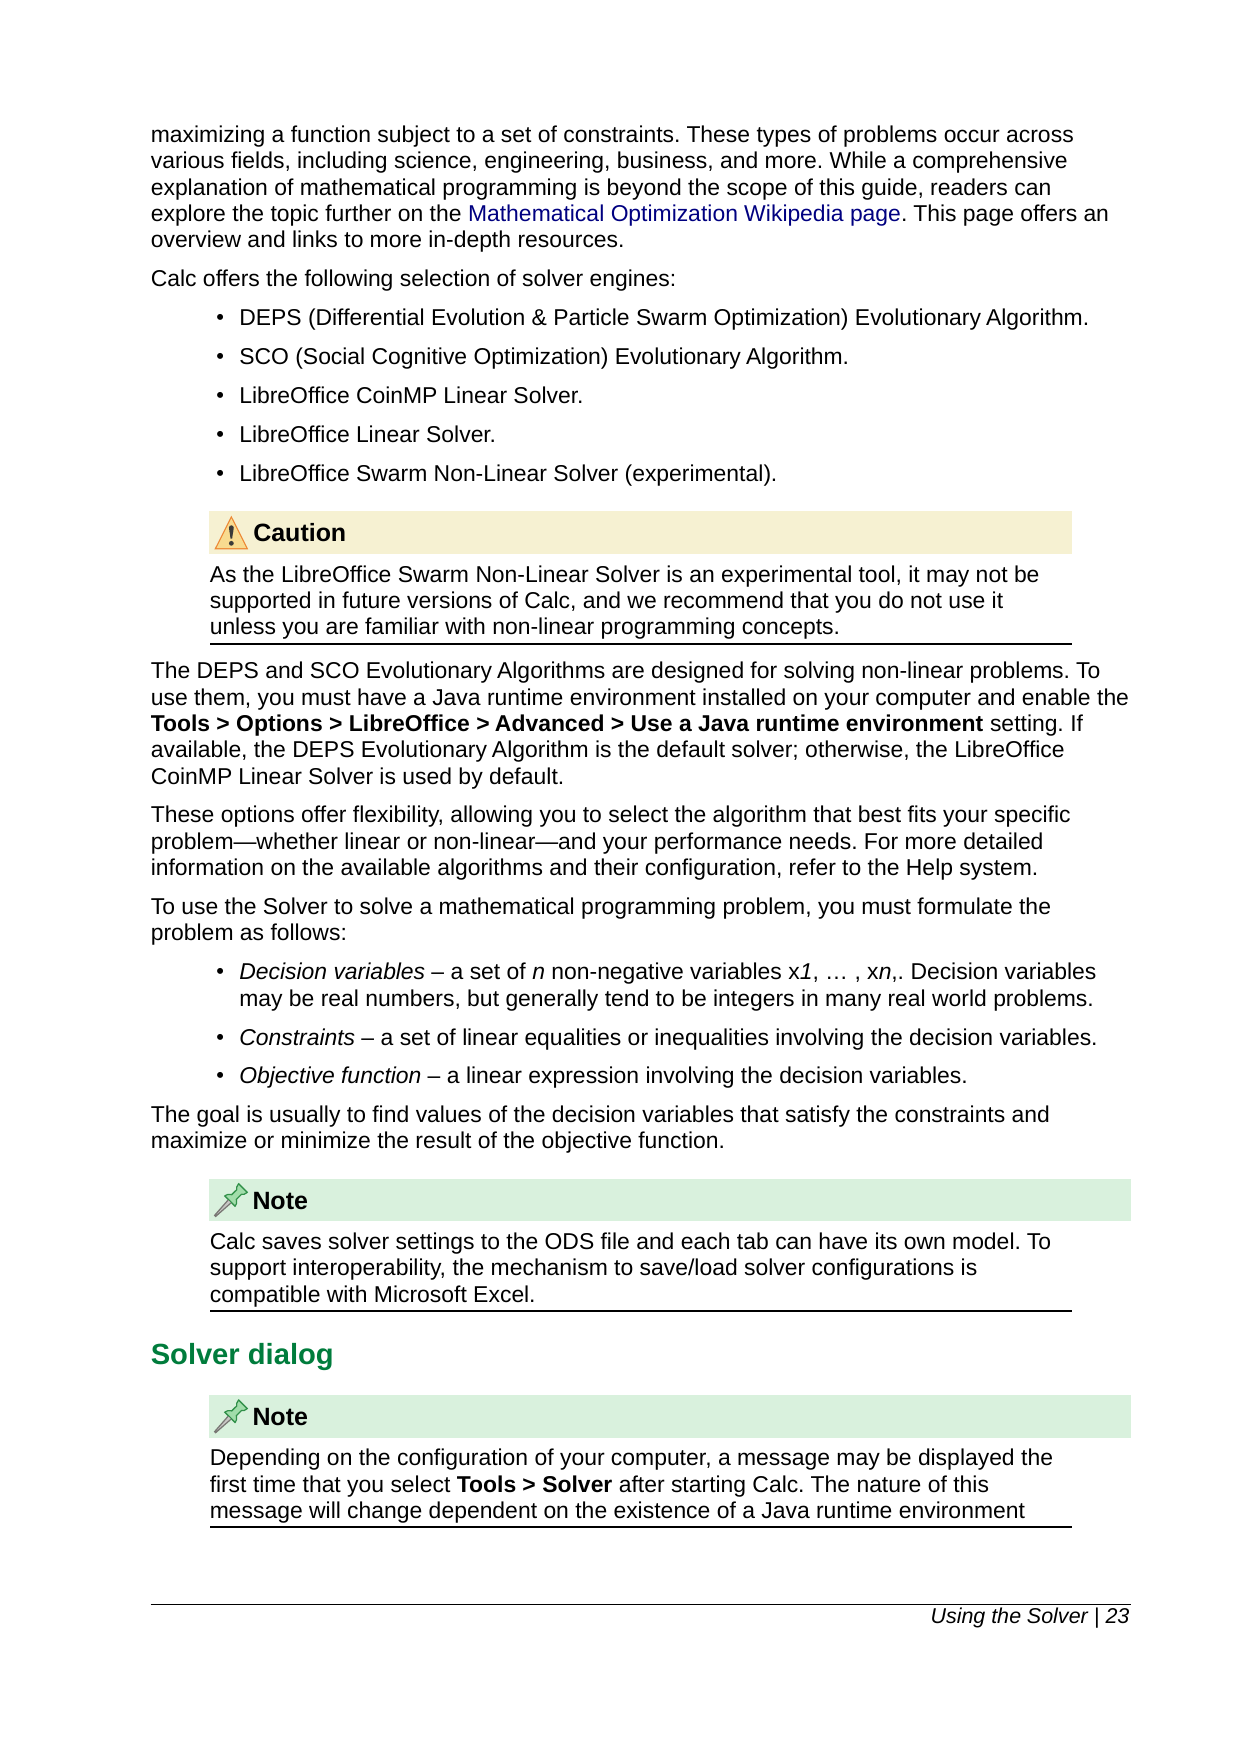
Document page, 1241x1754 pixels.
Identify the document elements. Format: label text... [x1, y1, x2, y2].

list Calc offers the following selection of solver engines: [151, 265, 1131, 292]
subtitle Note [209, 1395, 1131, 1438]
list Decision variables – a set of n non-negative variables x1, … , xn,. Decision variables may be real numbers, but generally tend to be integers in many real world problems. [224, 958, 1131, 1011]
list LibreOffice Swarm Non-Linear Solver (experimental). [224, 459, 1131, 486]
subtitle Caution [209, 511, 1072, 554]
subtitle Solver dialog [151, 1337, 1131, 1370]
text Depending on the configuration of your computer, a message may be displayed the first time that you select Tools > Solver after starting Calc. The nature of this message will change dependent on the existence of a Java runtime environment [209, 1444, 1072, 1528]
text The DEPS and SCO Evolutionary Algorithms are designed for solving non-linear problems. To use them, you must have a Java runtime environment installed on your computer and enable the Tools > Options > LibreOffice > Advanced > Use a Java runtime environment setting. If available, the DEPS Evolutionary Algorithm is the default solver; otherwise, the LibreOffice CoinMP Linear Solver is used by default. [151, 657, 1131, 789]
list To use the Solver to solve a mathematical programming problem, you must formulate the problem as follows: [151, 893, 1131, 946]
list LibreOffice Linear Solver. [224, 421, 1131, 447]
text The goal is usually to find values of the decision variables that satisfy the constraints and maximize or minimize the result of the objective function. [151, 1101, 1131, 1154]
list DEPS (Differential Evolution & Particle Swarm Optimization) Evolutionary Algorithm. [224, 304, 1131, 331]
text Calc saves solver settings to the ODS file and each tab can have its own model. To support interoperability, the mechanism to save/load solver configurations is compatible with Microsoft Excel. [209, 1228, 1072, 1312]
text maximizing a function subject to a set of constraints. These types of problems occur across various fields, including science, engineering, business, and more. While a comprehensive explanation of mathematical programming is beyond the scope of this guide, readers can explore the topic further on the Mathematical Optimization Wikipedia page. This page offers an overview and links to more in-depth resources. [151, 121, 1131, 253]
list Objective function – a linear expression involving the decision variables. [224, 1062, 1131, 1089]
list LibreOffice CoinMP Linear Solver. [224, 382, 1131, 408]
list Constraints – a set of linear equalities or inequalities involving the decision variables. [224, 1023, 1131, 1050]
list SCO (Social Cognitive Optimization) Evolutionary Algorithm. [224, 343, 1131, 369]
text These options offer flexibility, allowing you to select the algorithm that best fits your specific problem—whether linear or non-linear—and your performance needs. For more detailed information on the available algorithms and their configuration, refer to the Help system. [151, 801, 1131, 881]
text As the LibreOffice Swarm Non-Linear Solver is an experimental tool, it may not be supported in future versions of Calc, and we recommend that you do not use it unless you are familiar with non-linear programming concepts. [209, 561, 1072, 645]
subtitle Note [252, 1179, 1131, 1221]
